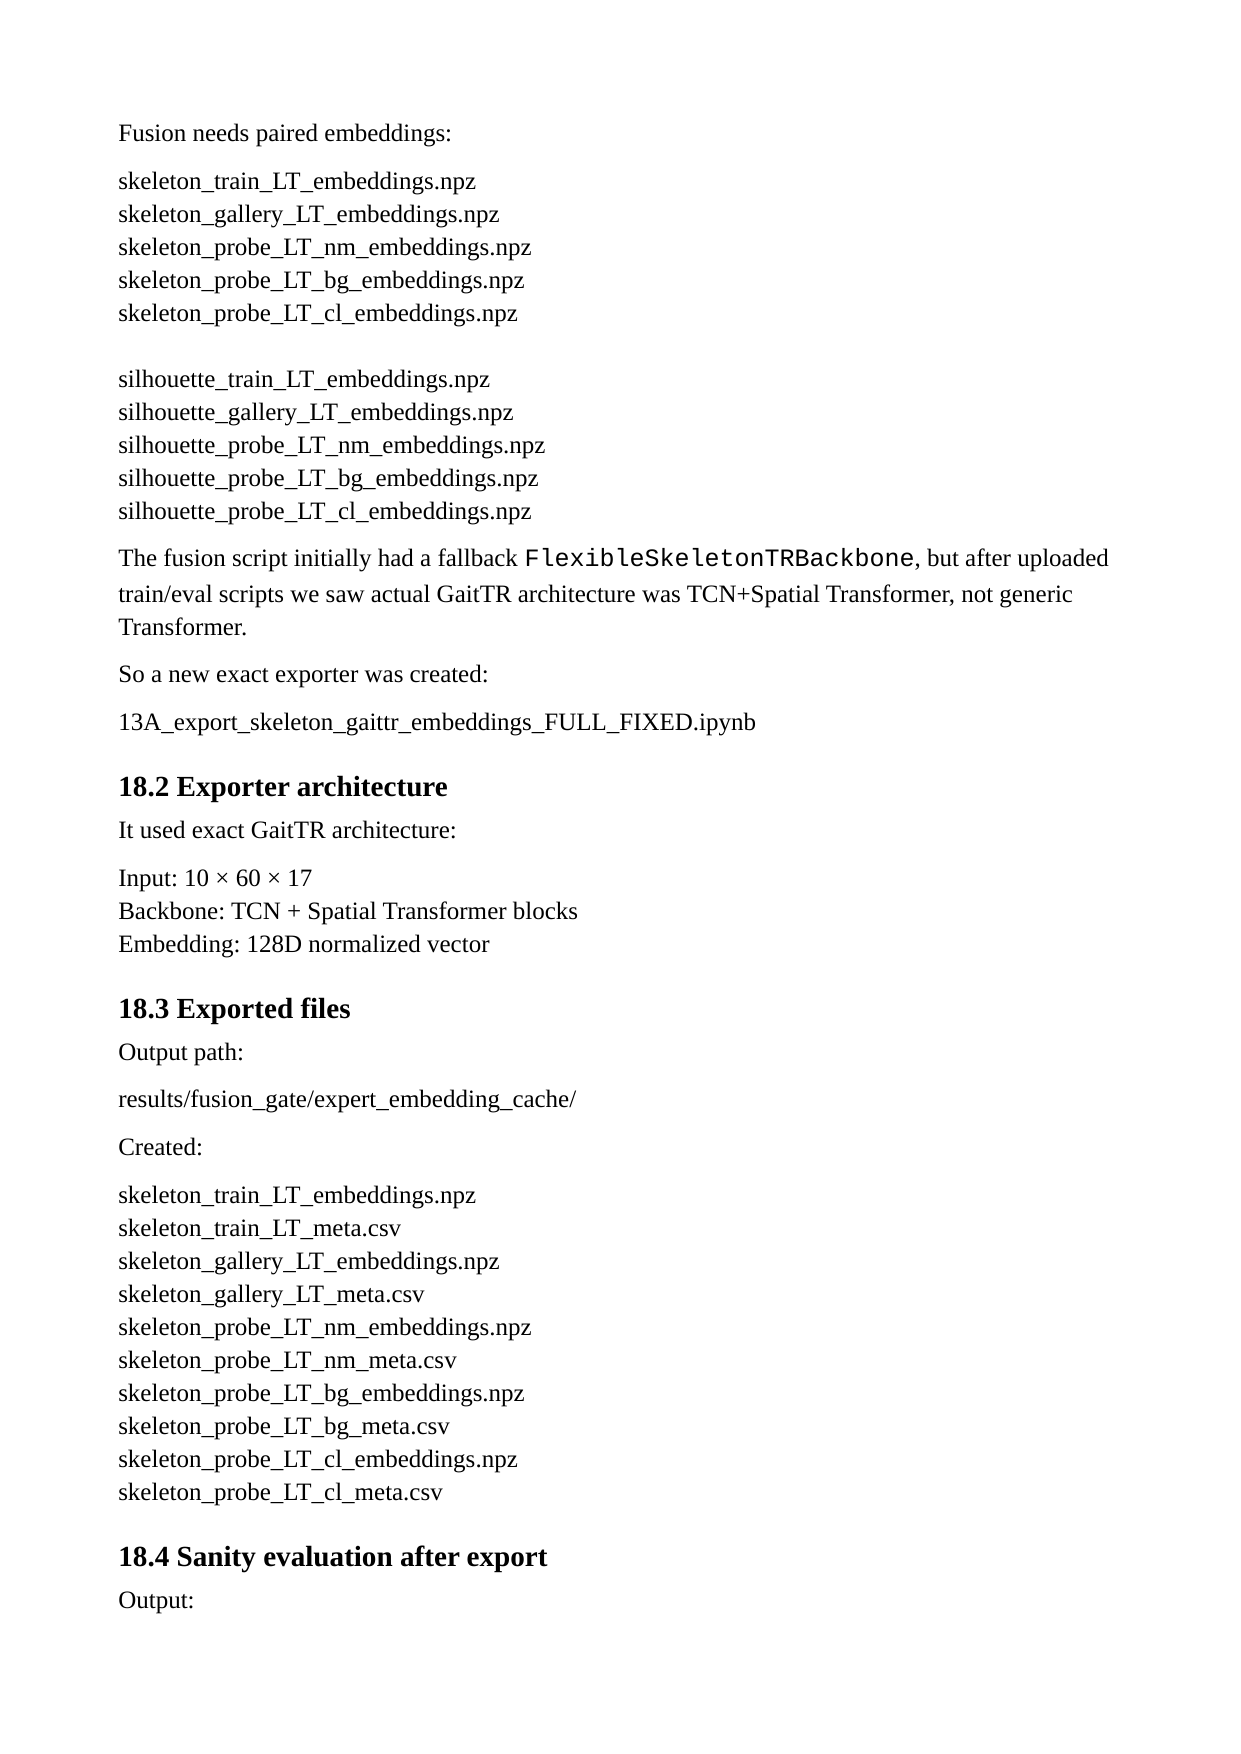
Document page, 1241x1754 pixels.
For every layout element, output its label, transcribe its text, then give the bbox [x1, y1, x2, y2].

text skeleton_gallery_LT_embeddings.npz [118, 1246, 1122, 1274]
text skeleton_probe_LT_bg_embeddings.npz [118, 1378, 1122, 1407]
text Input: 10 × 60 × 17 [118, 863, 1122, 891]
text Backbone: TCN + Spatial Transformer blocks [118, 896, 1122, 924]
text skeleton_probe_LT_cl_embeddings.npz [118, 1444, 1122, 1473]
text silhouette_probe_LT_nm_embeddings.npz [118, 430, 1122, 459]
text skeleton_gallery_LT_embeddings.npz [118, 199, 1122, 227]
text skeleton_probe_LT_bg_meta.csv [118, 1411, 1122, 1440]
text skeleton_probe_LT_nm_embeddings.npz [118, 232, 1122, 261]
text results/fusion_gate/expert_embedding_cache/ [118, 1084, 1122, 1113]
text So a new exact exporter was created: [118, 659, 1122, 688]
text silhouette_gallery_LT_embeddings.npz [118, 397, 1122, 426]
text skeleton_train_LT_meta.csv [118, 1213, 1122, 1242]
subtitle 18.3 Exported files [118, 991, 1122, 1024]
subtitle 18.4 Sanity evaluation after export [118, 1539, 1122, 1573]
text Output: [118, 1585, 1122, 1614]
text It used exact GaitTR architecture: [118, 815, 1122, 844]
text Fusion needs paired embeddings: [118, 118, 1122, 147]
text skeleton_probe_LT_nm_meta.csv [118, 1345, 1122, 1374]
text skeleton_train_LT_embeddings.npz [118, 1180, 1122, 1208]
text skeleton_probe_LT_bg_embeddings.npz [118, 265, 1122, 293]
text Output path: [118, 1037, 1122, 1066]
text skeleton_probe_LT_cl_meta.csv [118, 1477, 1122, 1506]
text skeleton_probe_LT_cl_embeddings.npz [118, 298, 1122, 327]
subtitle 18.2 Exporter architecture [118, 769, 1122, 803]
text 13A_export_skeleton_gaittr_embeddings_FULL_FIXED.ipynb [118, 707, 1122, 736]
text skeleton_train_LT_embeddings.npz [118, 166, 1122, 194]
text silhouette_train_LT_embeddings.npz [118, 364, 1122, 393]
text skeleton_probe_LT_nm_embeddings.npz [118, 1312, 1122, 1341]
text Embedding: 128D normalized vector [118, 929, 1122, 957]
text silhouette_probe_LT_bg_embeddings.npz [118, 463, 1122, 492]
text Created: [118, 1132, 1122, 1161]
text silhouette_probe_LT_cl_embeddings.npz [118, 496, 1122, 525]
text skeleton_gallery_LT_meta.csv [118, 1279, 1122, 1308]
text The fusion script initially had a fallback FlexibleSkeletonTRBackbone, but after uploaded train/eval scripts we saw actual GaitTR architecture was TCN+Spatial Transformer, not generic Transformer. [118, 543, 1122, 640]
